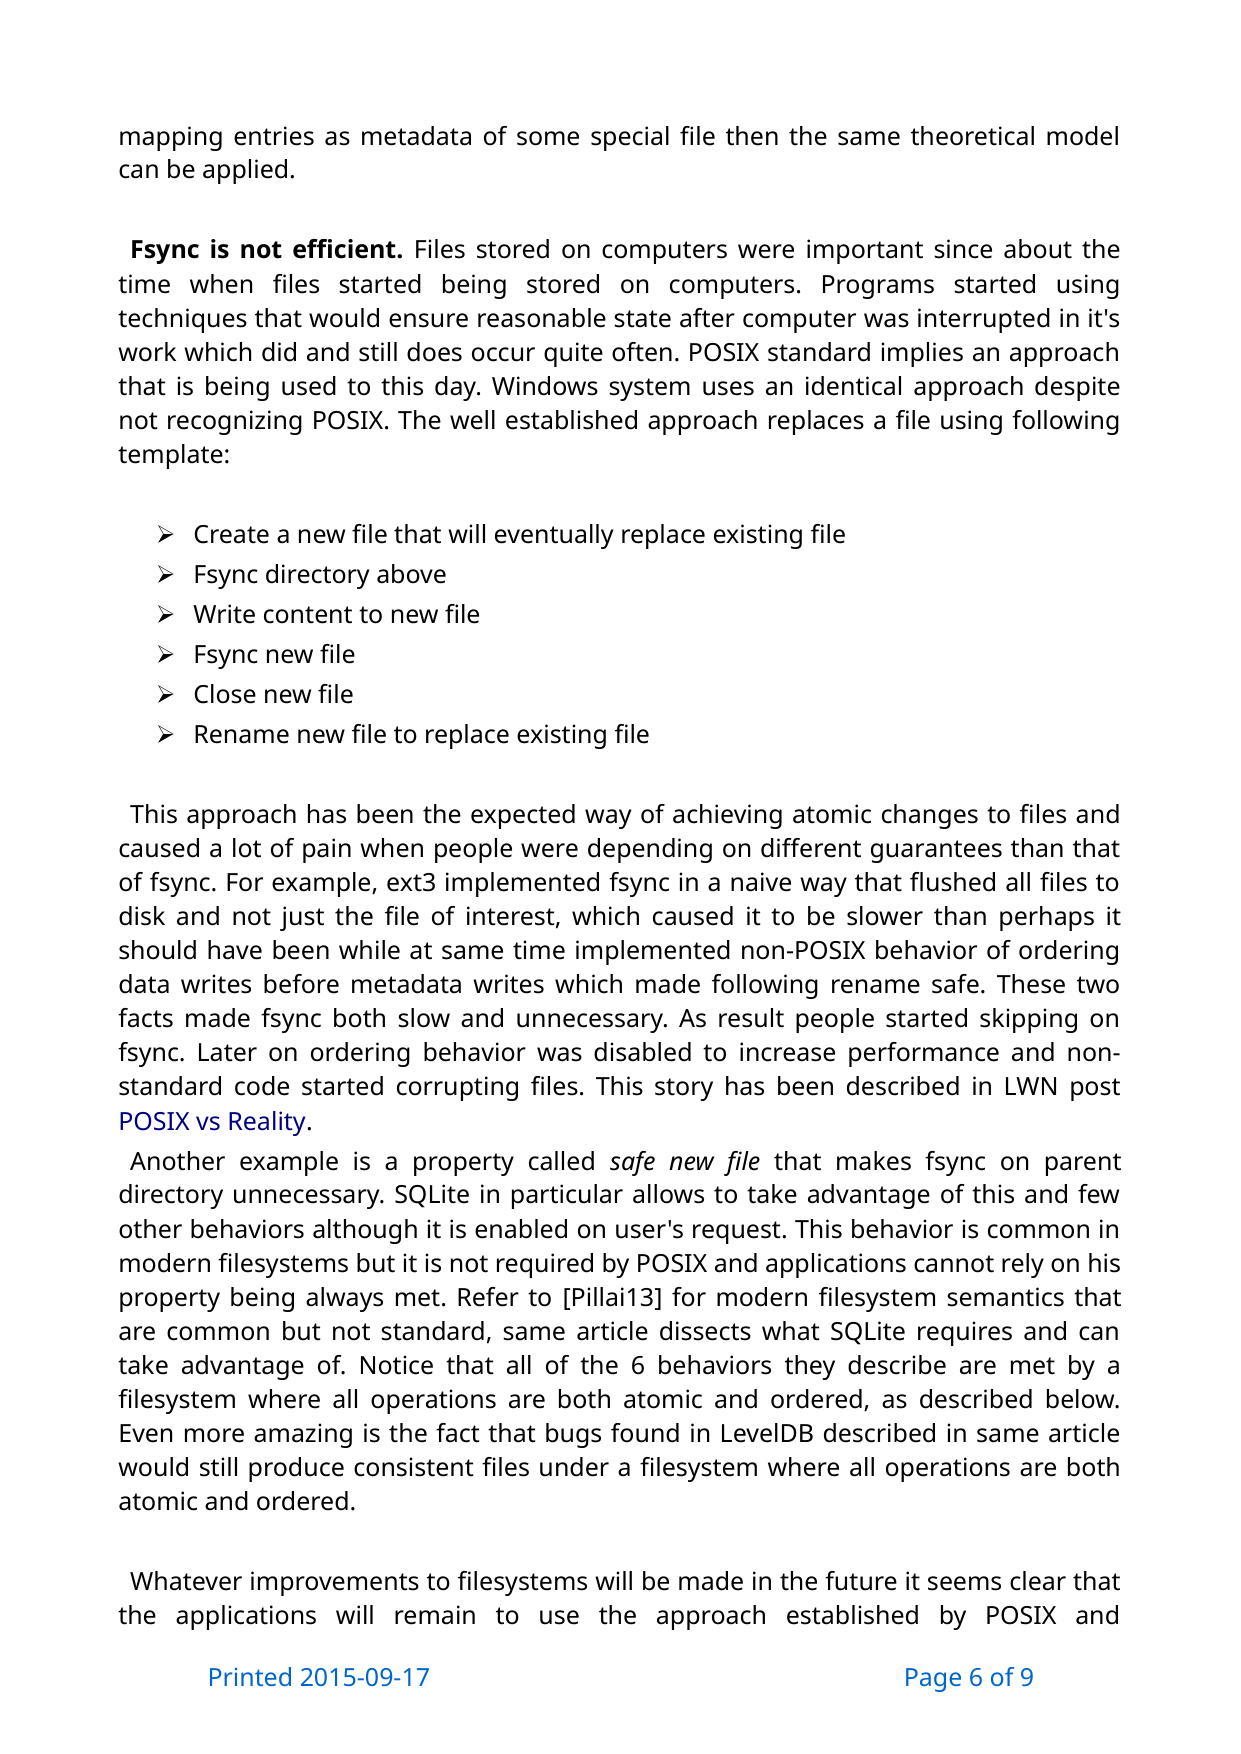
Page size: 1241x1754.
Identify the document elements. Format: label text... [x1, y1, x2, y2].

text This approach has been the expected way of achieving atomic changes to files and caused a lot of pain when people were depending on different guarantees than that of fsync. For example, ext3 implemented fsync in a naive way that flushed all files to disk and not just the file of interest, which caused it to be slower than perhaps it should have been while at same time implemented non-POSIX behavior of ordering data writes before metadata writes which made following rename safe. These two facts made fsync both slow and unnecessary. As result people started skipping on fsync. Later on ordering behavior was disabled to increase performance and non-standard code started corrupting files. This story has been described in LWN post POSIX vs Reality. [118, 797, 1122, 1137]
text mapping entries as metadata of some special file then the same theoretical model can be applied. [118, 118, 1122, 186]
list Create a new file that will eventually replace existing file [156, 517, 1122, 551]
text Whatever improvements to filesystems will be made in the future it seems clear that the applications will remain to use the approach established by POSIX and [118, 1564, 1122, 1632]
list Close new file [156, 677, 1122, 711]
text Another example is a property called safe new file that makes fsync on parent directory unnecessary. SQLite in particular allows to take advantage of this and few other behaviors although it is enabled on user's request. This behavior is common in modern filesystems but it is not required by POSIX and applications cannot rely on his property being always met. Refer to [Pillai13] for modern filesystem semantics that are common but not standard, same article dissects what SQLite requires and can take advantage of. Notice that all of the 6 behaviors they describe are met by a filesystem where all operations are both atomic and ordered, as described below. Even more amazing is the fact that bugs found in LevelDB described in same article would still produce consistent files under a filesystem where all operations are both atomic and ordered. [118, 1143, 1122, 1518]
text Fsync is not efficient. Files stored on computers were important since about the time when files started being stored on computers. Programs started using techniques that would ensure reasonable state after computer was interrupted in it's work which did and still does occur quite often. POSIX standard implies an approach that is being used to this day. Windows system uses an identical approach despite not recognizing POSIX. The well established approach replaces a file using following template: [118, 232, 1122, 471]
list Fsync new file [156, 637, 1122, 671]
list Fsync directory above [156, 557, 1122, 591]
list Rename new file to replace existing file [156, 717, 1122, 751]
list Write content to new file [156, 597, 1122, 631]
